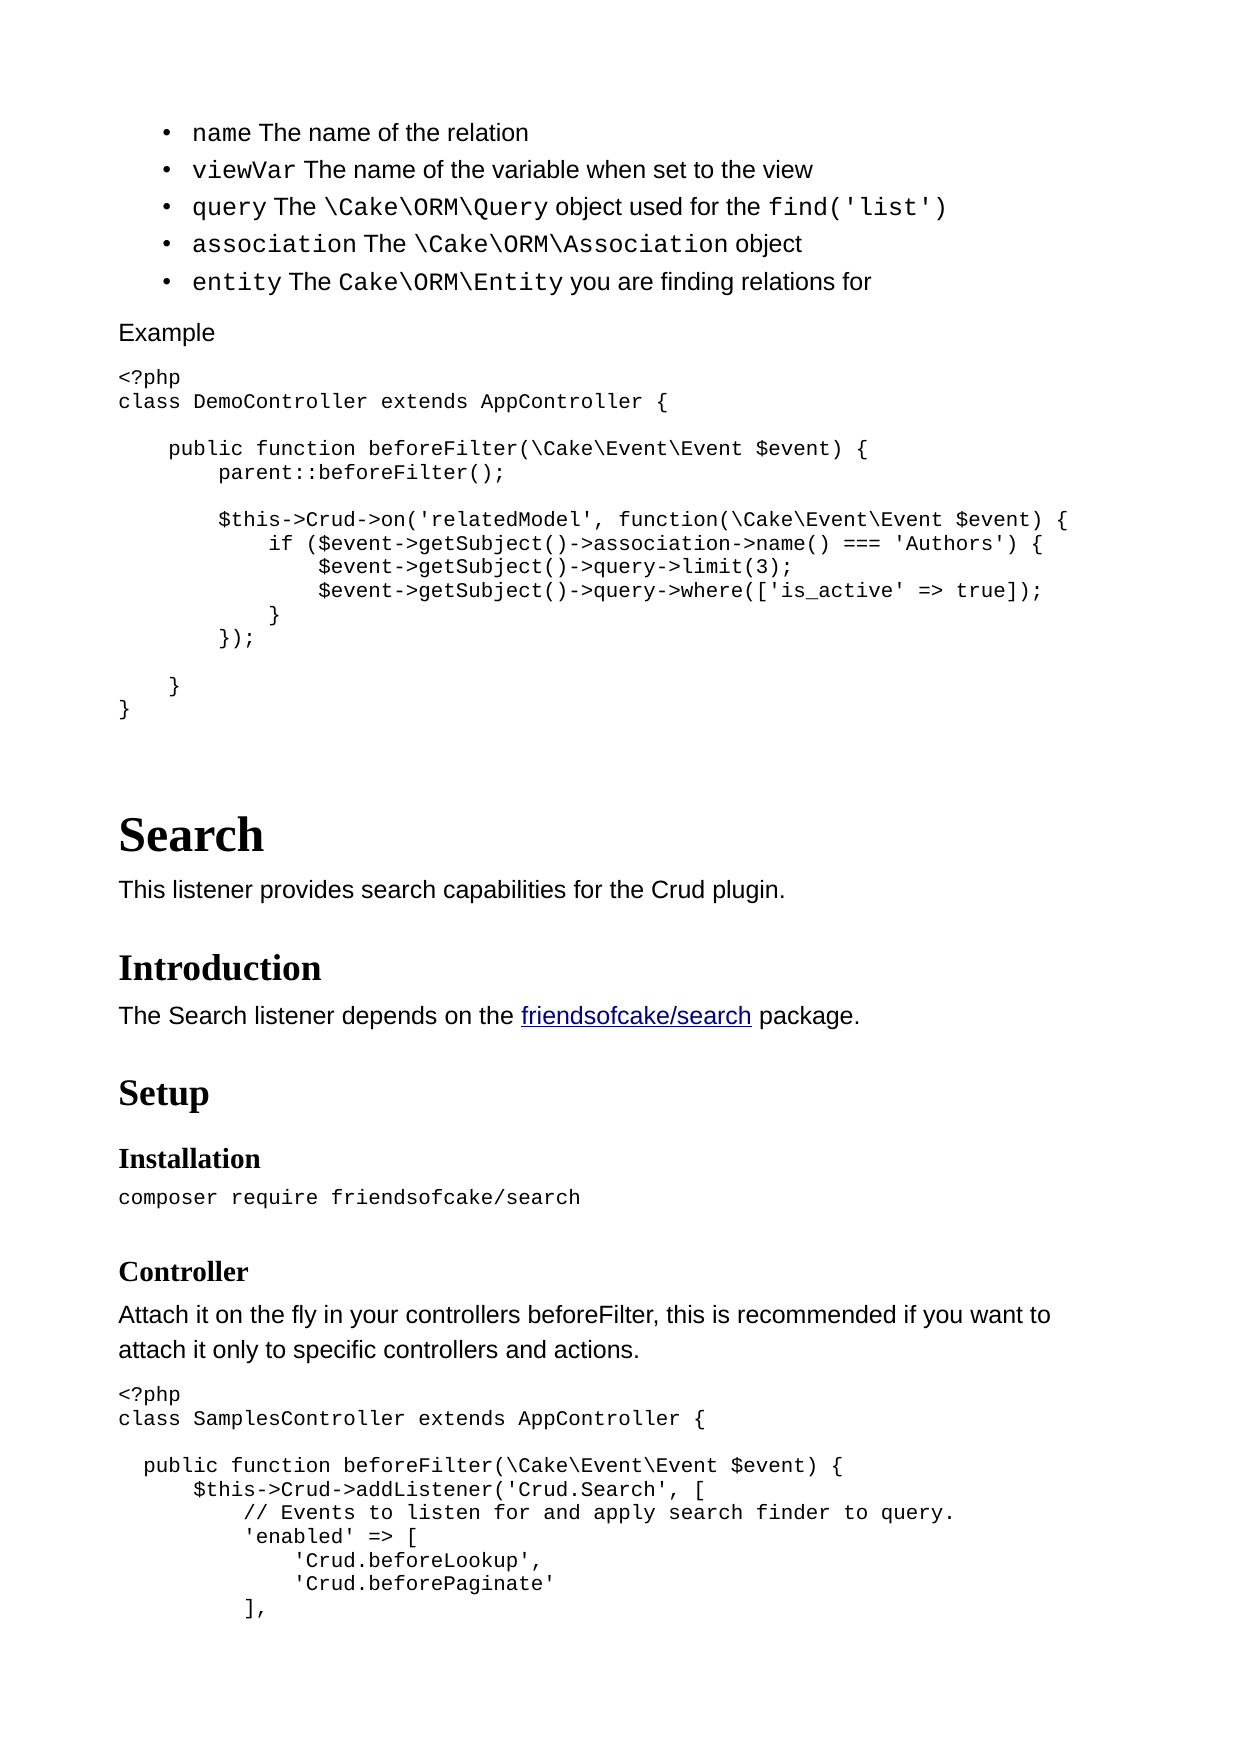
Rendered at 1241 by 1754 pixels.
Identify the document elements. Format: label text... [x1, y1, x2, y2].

text } [118, 674, 1122, 698]
text <?php [118, 367, 1122, 391]
list association The \Cake\ORM\Association object [162, 229, 1122, 260]
text composer require friendsofcake/search [118, 1187, 1122, 1210]
list entity The Cake\ORM\Entity you are finding relations for [162, 266, 1122, 297]
text $this->Crud->on('relatedModel', function(\Cake\Event\Event $event) { [118, 509, 1122, 533]
text $event->getSubject()->query->limit(3); [118, 556, 1122, 580]
text This listener provides search capabilities for the Crud plugin. [118, 875, 1122, 904]
subtitle Installation [118, 1141, 1122, 1174]
text class SamplesController extends AppController { [118, 1408, 1122, 1431]
text if ($event->getSubject()->association->name() === 'Authors') { [118, 533, 1122, 556]
text $event->getSubject()->query->where(['is_active' => true]); [118, 580, 1122, 604]
text $this->Crud->addListener('Crud.Search', [ [118, 1479, 1122, 1502]
text } [118, 698, 1122, 722]
list viewVar The name of the variable when set to the view [162, 155, 1122, 186]
subtitle Introduction [118, 945, 1122, 988]
text 'Crud.beforePaginate' [118, 1573, 1122, 1597]
text 'Crud.beforeLookup', [118, 1549, 1122, 1573]
text The Search listener depends on the friendsofcake/search package. [118, 1001, 1122, 1029]
list query The \Cake\ORM\Query object used for the find('list') [162, 192, 1122, 223]
list name The name of the relation [162, 118, 1122, 149]
subtitle Setup [118, 1071, 1122, 1114]
text public function beforeFilter(\Cake\Event\Event $event) { [118, 1455, 1122, 1479]
text ], [118, 1597, 1122, 1621]
text } [118, 604, 1122, 627]
text class DemoController extends AppController { [118, 391, 1122, 414]
text public function beforeFilter(\Cake\Event\Event $event) { [118, 438, 1122, 462]
text 'enabled' => [ [118, 1526, 1122, 1549]
text Example [118, 318, 1122, 347]
subtitle Controller [118, 1254, 1122, 1288]
text // Events to listen for and apply search finder to query. [118, 1502, 1122, 1526]
text <?php [118, 1384, 1122, 1408]
text }); [118, 627, 1122, 651]
text Attach it on the fly in your controllers beforeFilter, this is recommended if you want to attach it only to specific controllers and actions. [118, 1301, 1122, 1364]
subtitle Search [118, 805, 1122, 863]
text parent::beforeFilter(); [118, 462, 1122, 485]
